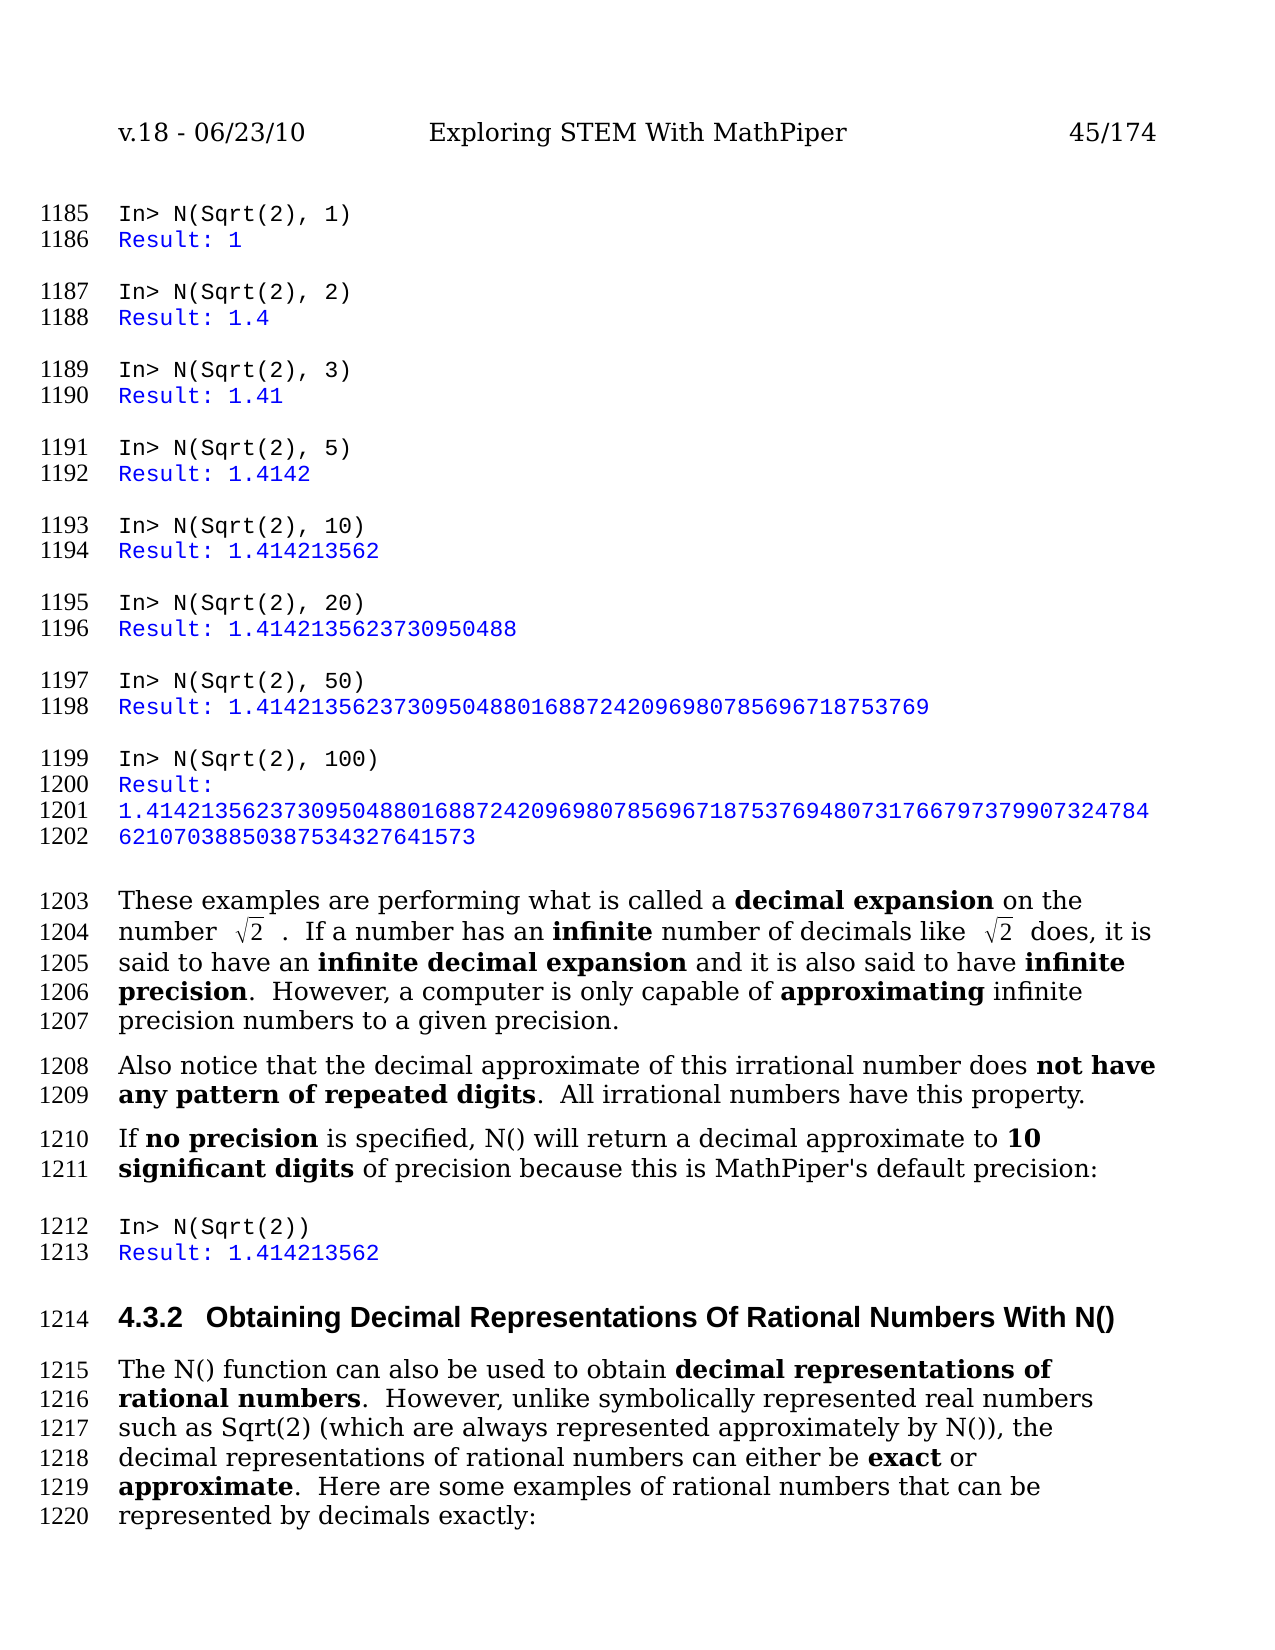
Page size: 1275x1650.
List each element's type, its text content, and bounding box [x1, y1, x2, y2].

text Also notice that the decimal approximate of this irrational number does not have any pattern of repeated digits. All irrational numbers have this property. [118, 1051, 1157, 1109]
text In> N(Sqrt(2)) [118, 1215, 1157, 1241]
text Result: 1 [118, 229, 1157, 254]
text In> N(Sqrt(2), 2) [118, 281, 1157, 306]
text In> N(Sqrt(2), 5) [118, 436, 1157, 462]
text Result: 1.414213562 [118, 540, 1157, 566]
text In> N(Sqrt(2), 3) [118, 358, 1157, 384]
text Result: 1.414213562 [118, 1241, 1157, 1267]
text In> N(Sqrt(2), 1) [118, 203, 1157, 229]
subtitle Obtaining Decimal Representations Of Rational Numbers With N() [118, 1300, 1157, 1334]
text The N() function can also be used to obtain decimal representations of rational numbers. However, unlike symbolically represented real numbers such as Sqrt(2) (which are always represented approximately by N()), the decimal representations of rational numbers can either be exact or approximate. Here are some examples of rational numbers that can be represented by decimals exactly: [118, 1354, 1157, 1530]
text Result: 1.4142135623730950488 [118, 618, 1157, 644]
text Result: 1.414213562373095048801688724209698078569671875376948073176679737990732478462107038850387534327641573 [118, 773, 1157, 851]
text Result: 1.4 [118, 306, 1157, 332]
text These examples are performing what is called a decimal expansion on the number. If a number has an infinite number of decimals likedoes, it is said to have an infinite decimal expansion and it is also said to have infinite precision. However, a computer is only capable of approximating infinite precision numbers to a given precision. [118, 886, 1157, 1036]
text Result: 1.4142 [118, 462, 1157, 488]
text Result: 1.41 [118, 384, 1157, 410]
text In> N(Sqrt(2), 20) [118, 592, 1157, 618]
text If no precision is specified, N() will return a decimal approximate to 10 significant digits of precision because this is MathPiper's default precision: [118, 1124, 1157, 1183]
text In> N(Sqrt(2), 50) [118, 669, 1157, 696]
text In> N(Sqrt(2), 100) [118, 747, 1157, 773]
text Result: 1.4142135623730950488016887242096980785696718753769 [118, 696, 1157, 721]
text In> N(Sqrt(2), 10) [118, 514, 1157, 540]
